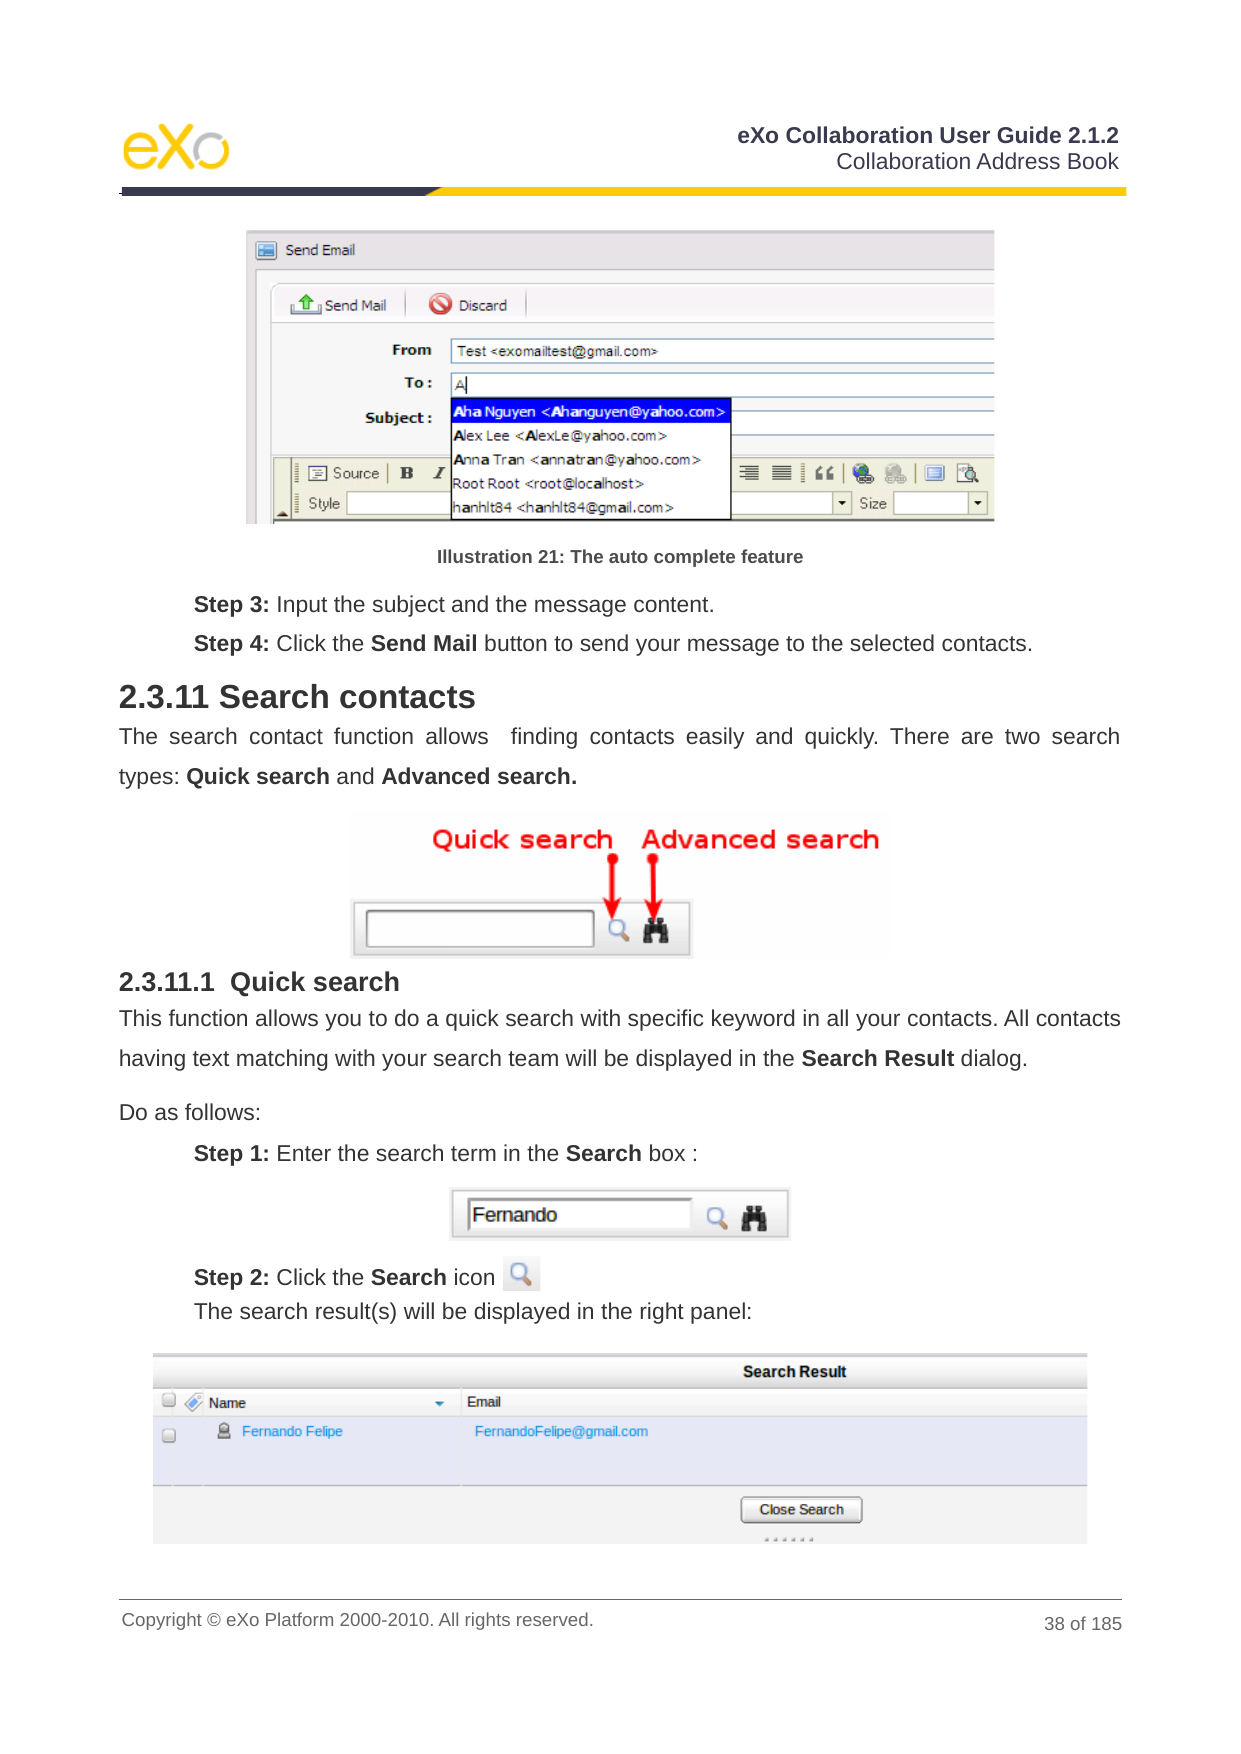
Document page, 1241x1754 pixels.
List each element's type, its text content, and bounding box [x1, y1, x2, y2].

picture [503, 1256, 541, 1291]
list Step 2: Click the Search icon [156, 1167, 1122, 1298]
subtitle Search contacts [118, 677, 1122, 716]
list The search result(s) will be displayed in the right panel: [156, 1298, 1122, 1324]
picture [449, 1187, 792, 1241]
list Step 4: Click the Send Mail button to send your message to the selected contacts. [156, 630, 1122, 657]
list Illustration 21: The auto complete feature [246, 524, 994, 567]
list Step 3: Input the subject and the message content. [156, 524, 1122, 617]
picture [246, 230, 995, 524]
picture [123, 123, 230, 170]
text Do as follows: [118, 1099, 1122, 1125]
picture [153, 1353, 1088, 1544]
text The search contact function allows finding contacts easily and quickly. There are two search types: Quick search and Advanced search. [118, 723, 1122, 789]
picture [350, 811, 891, 959]
list Step 1: Enter the search term in the Search box : [156, 1140, 1122, 1167]
text This function allows you to do a quick search with specific keyword in all your contacts. All contacts having text matching with your search team will be displayed in the Search Result dialog. [118, 1005, 1122, 1071]
subtitle Quick search [118, 959, 1122, 997]
picture [121, 187, 1127, 196]
